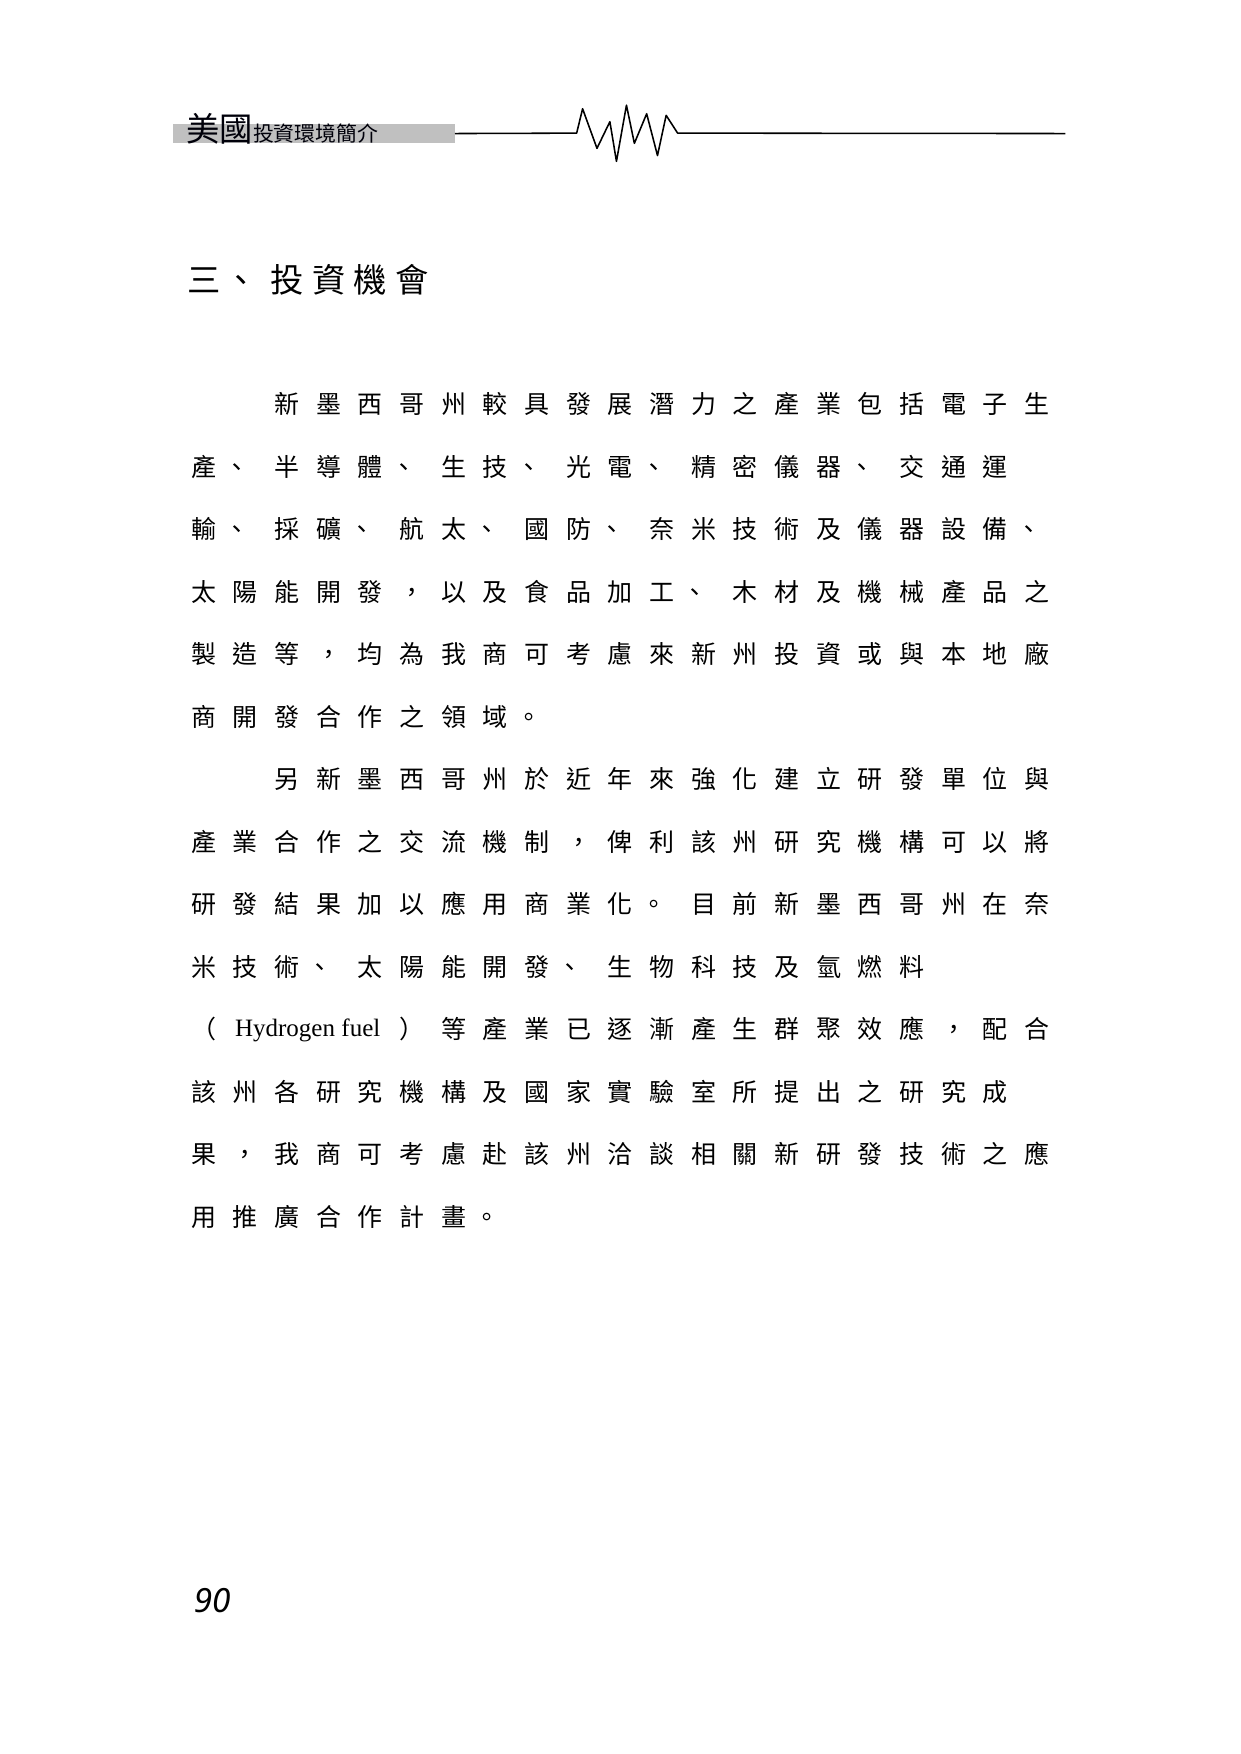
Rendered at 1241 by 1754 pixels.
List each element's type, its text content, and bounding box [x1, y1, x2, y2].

text 三、投資機會 [183, 236, 1058, 299]
text 另新墨西哥州於近年來強化建立研發單位與產業合作之交流機制，俾利該州研究機構可以將研發結果加以應用商業化。目前新墨西哥州在奈米技術、太陽能開發、生物科技及氫燃料（Hydrogen fuel）等產業已逐漸產生群聚效應，配合該州各研究機構及國家實驗室所提出之研究成果，我商可考慮赴該州洽談相關新研發技術之應用推廣合作計畫。 [183, 736, 1058, 1236]
text 新墨西哥州較具發展潛力之產業包括電子生產、半導體、生技、光電、精密儀器、交通運輸、採礦、航太、國防、奈米技術及儀器設備、太陽能開發，以及食品加工、木材及機械產品之製造等，均為我商可考慮來新州投資或與本地廠商開發合作之領域。 [183, 361, 1058, 736]
